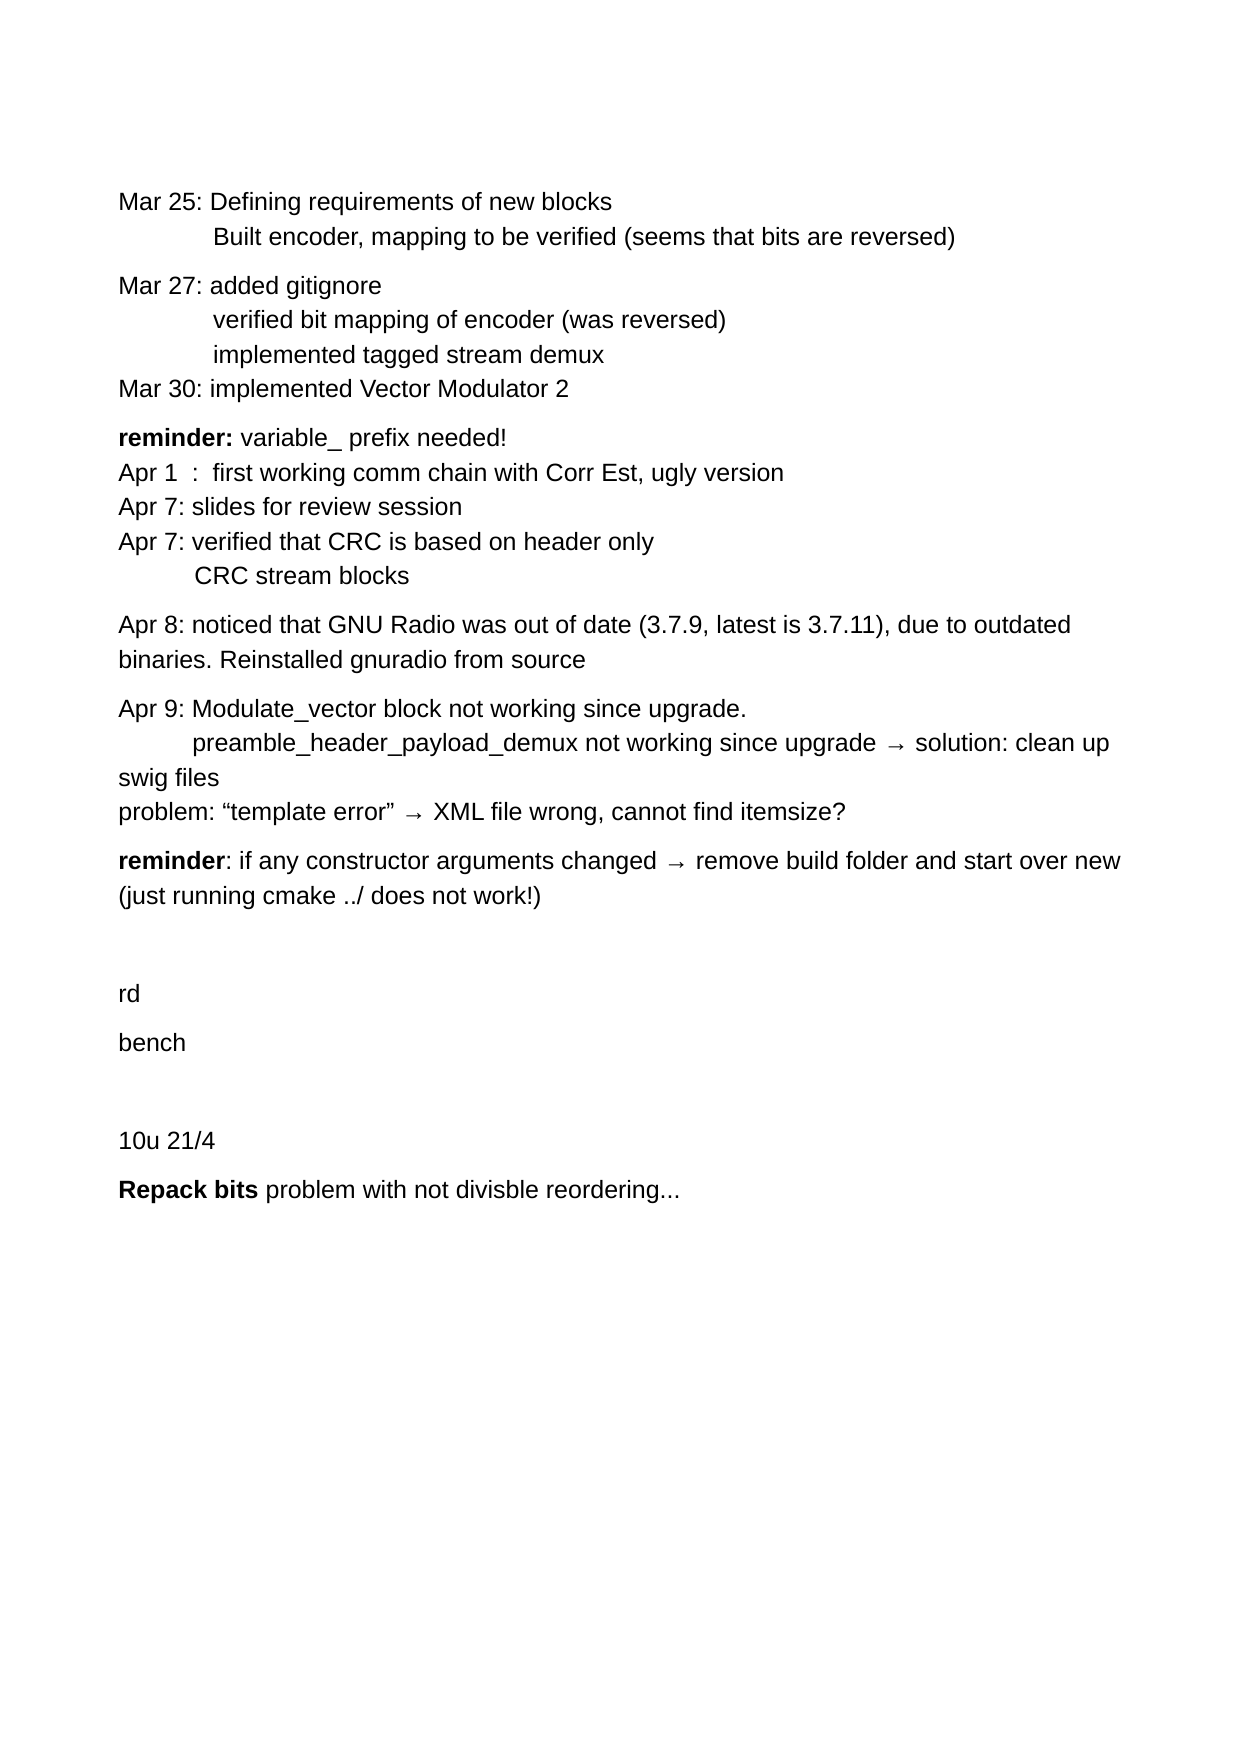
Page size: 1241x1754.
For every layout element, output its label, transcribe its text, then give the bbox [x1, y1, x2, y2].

text Repack bits problem with not divisble reordering... [118, 1175, 1122, 1204]
text Mar 27: added gitignore verified bit mapping of encoder (was reversed) implemented tagged stream demux Mar 30: implemented Vector Modulator 2 [118, 271, 1122, 403]
text rd [118, 979, 1122, 1007]
text reminder: if any constructor arguments changed → remove build folder and start over new (just running cmake ../ does not work!) [118, 846, 1122, 909]
text Apr 8: noticed that GNU Radio was out of date (3.7.9, latest is 3.7.11), due to outdated binaries. Reinstalled gnuradio from source [118, 610, 1122, 673]
text 10u 21/4 [118, 1126, 1122, 1155]
text Mar 25: Defining requirements of new blocks Built encoder, mapping to be verified (seems that bits are reversed) [118, 118, 1122, 250]
text bench [118, 1028, 1122, 1057]
text reminder: variable_ prefix needed! Apr 1 : first working comm chain with Corr Est, ugly version Apr 7: slides for review session Apr 7: verified that CRC is based on header only CRC stream blocks [118, 423, 1122, 590]
text Apr 9: Modulate_vector block not working since upgrade. preamble_header_payload_demux not working since upgrade → solution: clean up swig files problem: “template error” → XML file wrong, cannot find itemsize? [118, 694, 1122, 826]
